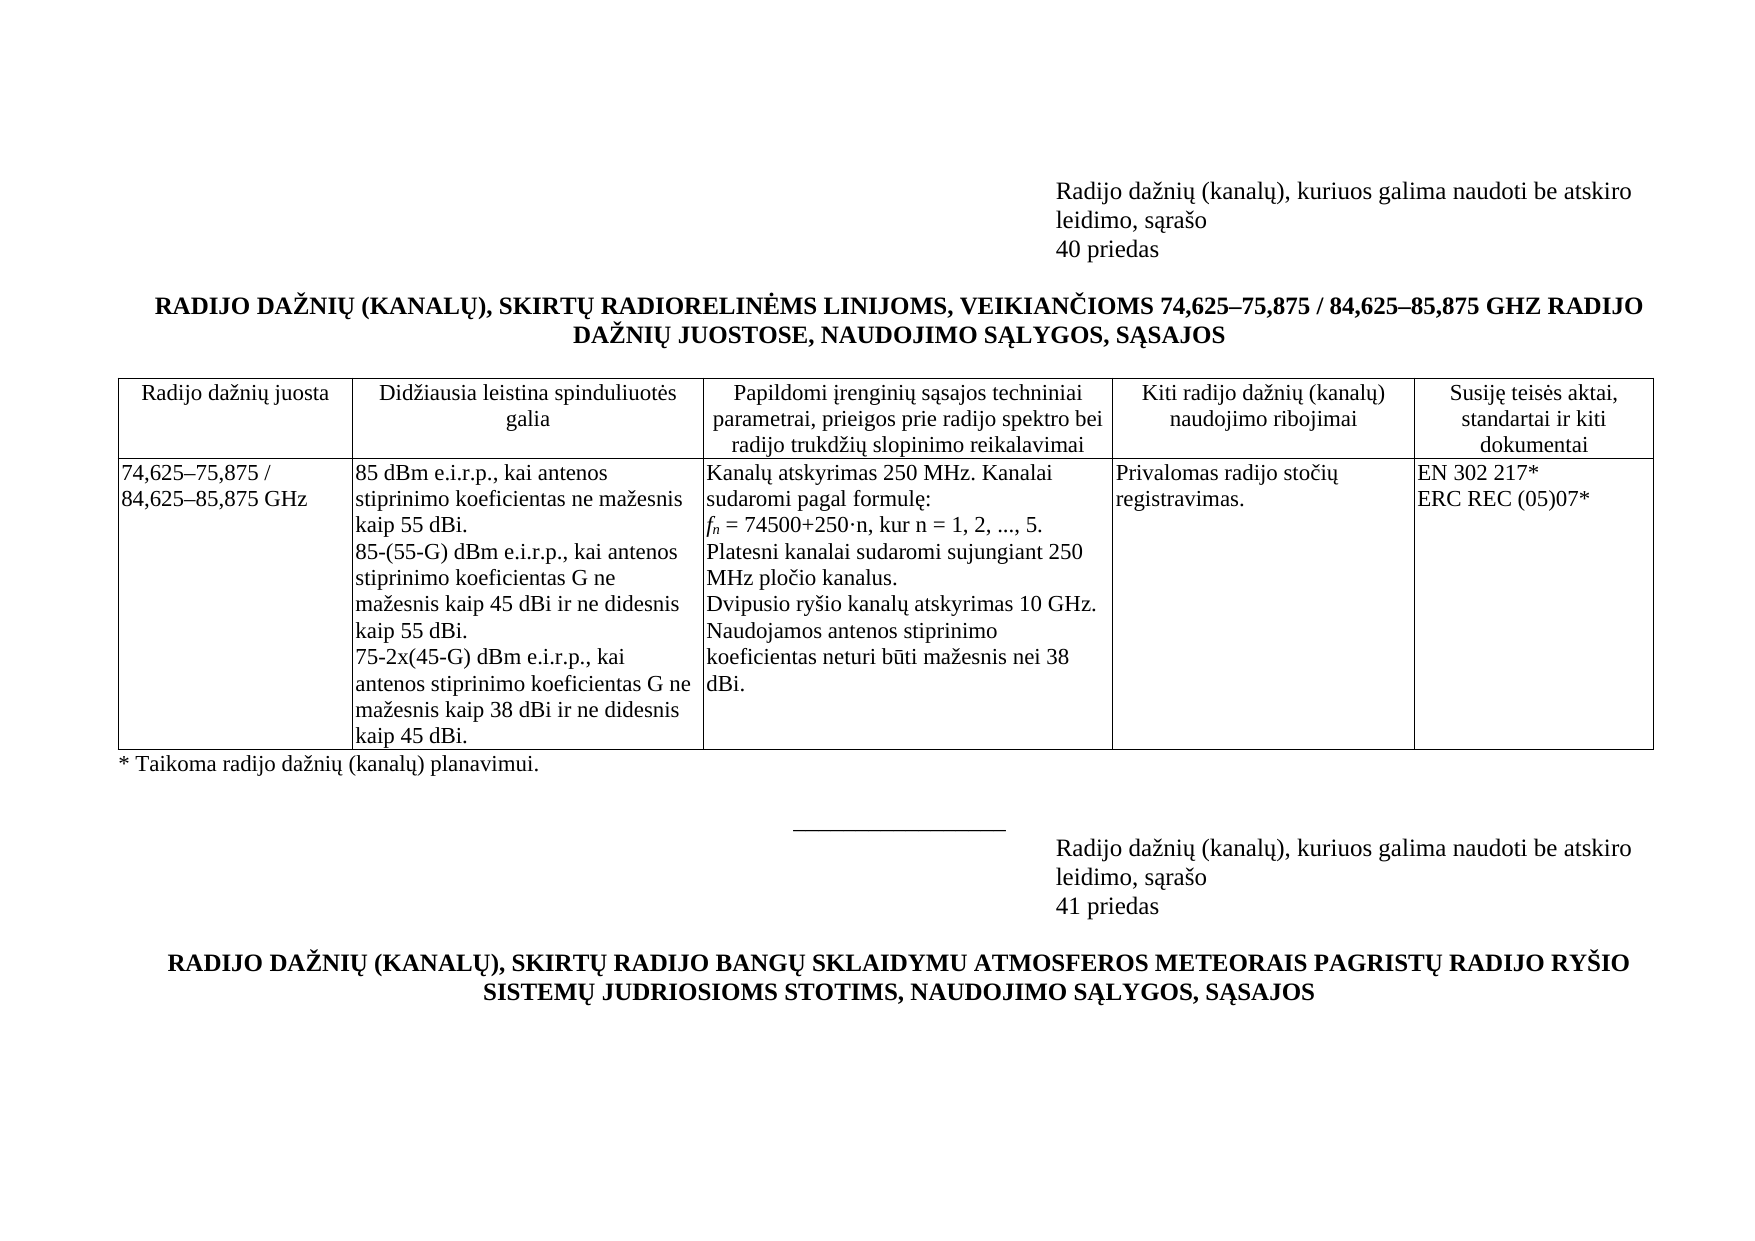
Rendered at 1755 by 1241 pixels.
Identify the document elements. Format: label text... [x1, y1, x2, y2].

text * Taikoma radijo dažnių (kanalų) planavimui. [118, 750, 1680, 776]
table_cell EN 302 217* ERC REC (05)07* [1415, 459, 1653, 749]
table_cell 74,625–75,875 / 84,625–85,875 GHz [119, 459, 352, 749]
text leidimo, sąrašo [1056, 862, 1680, 891]
table_header Kiti radijo dažnių (kanalų) naudojimo ribojimai [1113, 379, 1414, 458]
table_header Susiję teisės aktai, standartai ir kiti dokumentai [1415, 379, 1653, 458]
text RADIJO DAŽNIŲ (KANALŲ), SKIRTŲ RADIJO BANGŲ SKLAIDYMU ATMOSFEROS METEORAIS PAGRISTŲ RADIJO RYŠIO SISTEMŲ JUDRIOSIOMS STOTIMS, NAUDOJIMO SĄLYGOS, SĄSAJOS [118, 948, 1680, 1006]
table_header Didžiausia leistina spinduliuotės galia [353, 379, 703, 458]
text Radijo dažnių (kanalų), kuriuos galima naudoti be atskiro [1056, 833, 1680, 862]
table_cell Privalomas radijo stočių registravimas. [1113, 459, 1414, 749]
text Radijo dažnių (kanalų), kuriuos galima naudoti be atskiro [1056, 176, 1680, 205]
text 41 priedas [1056, 891, 1680, 920]
text leidimo, sąrašo [1056, 205, 1680, 234]
text _________________ [118, 805, 1680, 833]
table_header Radijo dažnių juosta [119, 379, 352, 458]
text 40 priedas [1056, 234, 1680, 263]
table_header Papildomi įrenginių sąsajos techniniai parametrai, prieigos prie radijo spektro bei radijo trukdžių slopinimo reikalavimai [704, 379, 1112, 458]
text RADIJO DAŽNIŲ (KANALŲ), SKIRTŲ RADIORELINĖMS LINIJOMS, VEIKIANČIOMS 74,625–75,875 / 84,625–85,875 GHZ RADIJO DAŽNIŲ JUOSTOSE, NAUDOJIMO SĄLYGOS, SĄSAJOS [118, 291, 1680, 349]
table_cell Kanalų atskyrimas 250 MHz. Kanalai sudaromi pagal formulę: fn = 74500+250·n, kur n = 1, 2, ..., 5. Platesni kanalai sudaromi sujungiant 250 MHz pločio kanalus. Dvipusio ryšio kanalų atskyrimas 10 GHz. Naudojamos antenos stiprinimo koeficientas neturi būti mažesnis nei 38 dBi. [704, 459, 1112, 749]
table_cell 85 dBm e.i.r.p., kai antenos stiprinimo koeficientas ne mažesnis kaip 55 dBi. 85-(55-G) dBm e.i.r.p., kai antenos stiprinimo koeficientas G ne mažesnis kaip 45 dBi ir ne didesnis kaip 55 dBi. 75-2x(45-G) dBm e.i.r.p., kai antenos stiprinimo koeficientas G ne mažesnis kaip 38 dBi ir ne didesnis kaip 45 dBi. [353, 459, 703, 749]
